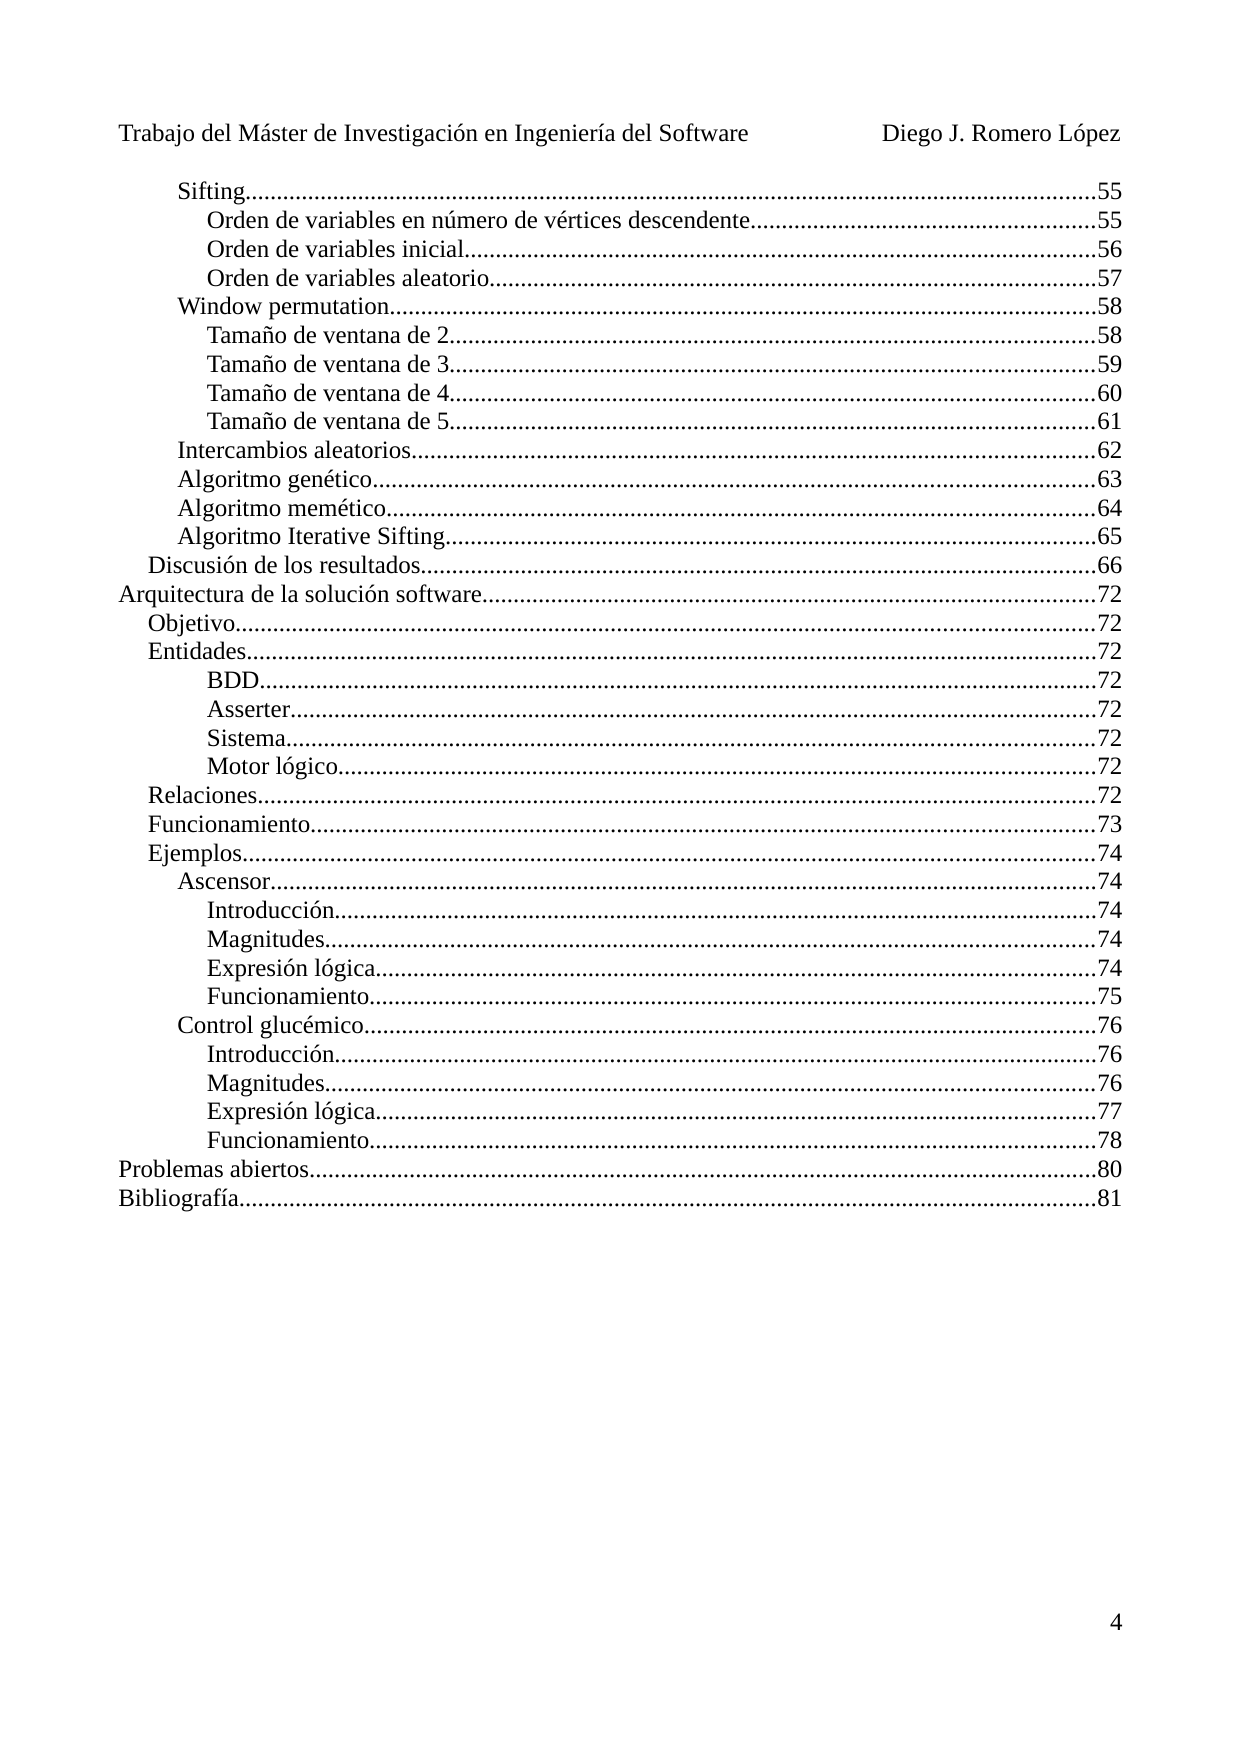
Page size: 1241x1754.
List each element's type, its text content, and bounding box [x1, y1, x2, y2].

text Tamaño de ventana de 3 59 [207, 349, 1122, 378]
text Algoritmo memético 64 [177, 493, 1122, 521]
text Sistema 72 [207, 723, 1122, 751]
text Expresión lógica 74 [207, 953, 1122, 981]
text Relaciones 72 [148, 780, 1122, 809]
text Algoritmo Iterative Sifting 65 [177, 521, 1122, 550]
text Expresión lógica 77 [207, 1096, 1122, 1125]
text Motor lógico 72 [207, 751, 1122, 780]
text Objetivo 72 [148, 608, 1122, 636]
text Tamaño de ventana de 4 60 [207, 378, 1122, 406]
text Arquitectura de la solución software 72 [118, 579, 1122, 608]
text Sifting 55 [177, 176, 1122, 205]
text Problemas abiertos 80 [118, 1154, 1122, 1183]
text Introducción 76 [207, 1039, 1122, 1068]
text Intercambios aleatorios 62 [177, 435, 1122, 464]
text Asserter 72 [207, 694, 1122, 723]
text Funcionamiento 78 [207, 1125, 1122, 1154]
text Bibliografía 81 [118, 1183, 1122, 1211]
text Tamaño de ventana de 2 58 [207, 320, 1122, 349]
text Window permutation 58 [177, 291, 1122, 320]
text Orden de variables aleatorio 57 [207, 263, 1122, 291]
text Funcionamiento 75 [207, 981, 1122, 1010]
text Magnitudes 74 [207, 924, 1122, 953]
text Magnitudes 76 [207, 1068, 1122, 1096]
text Orden de variables inicial 56 [207, 234, 1122, 263]
text Ascensor 74 [177, 866, 1122, 895]
text Orden de variables en número de vértices descendente 55 [207, 205, 1122, 234]
text Ejemplos 74 [148, 838, 1122, 866]
text Discusión de los resultados 66 [148, 550, 1122, 579]
text BDD 72 [207, 665, 1122, 694]
text Entidades 72 [148, 636, 1122, 665]
text Algoritmo genético 63 [177, 464, 1122, 493]
text Introducción 74 [207, 895, 1122, 924]
text Control glucémico 76 [177, 1010, 1122, 1039]
text Tamaño de ventana de 5 61 [207, 406, 1122, 435]
text Funcionamiento 73 [148, 809, 1122, 838]
